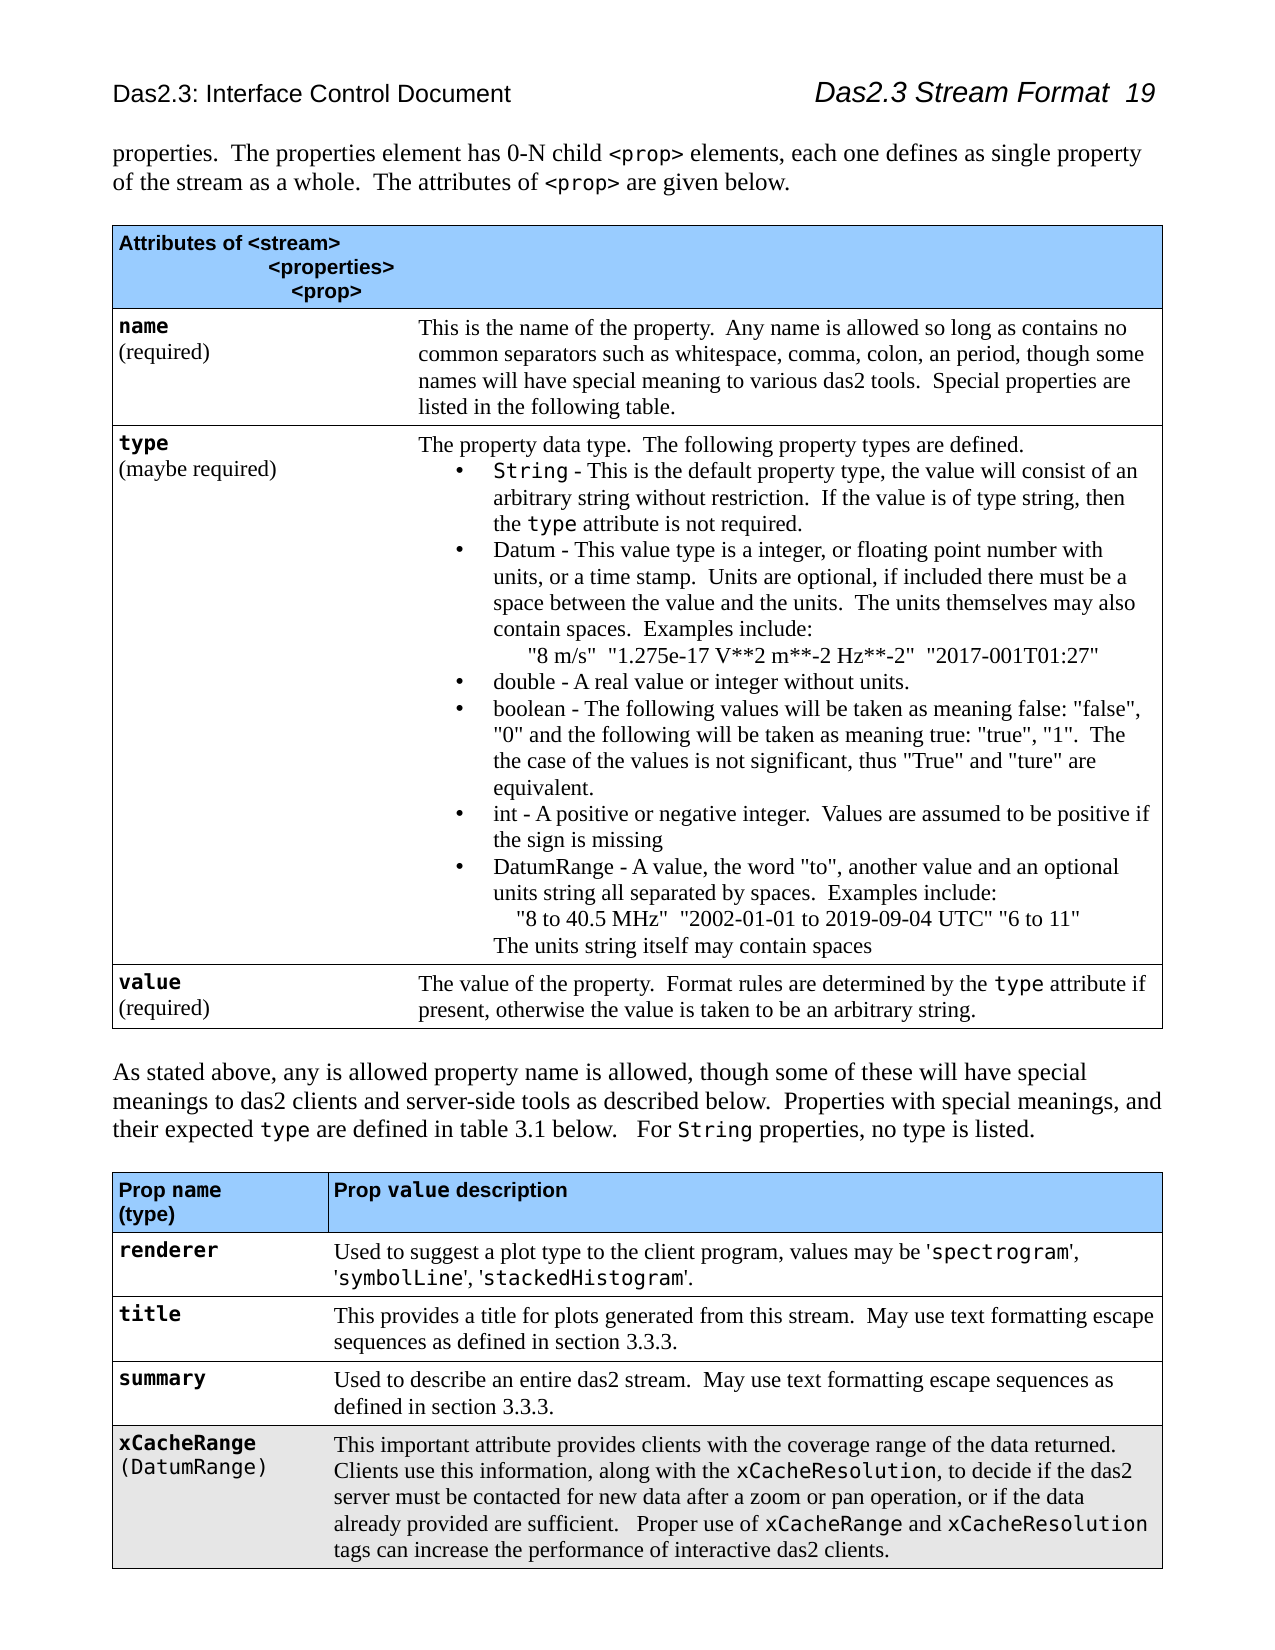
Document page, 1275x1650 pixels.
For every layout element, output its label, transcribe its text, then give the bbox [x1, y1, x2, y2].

table_cell Used to suggest a plot type to the client program, values may be 'spectrogram', 'symbolLine', 'stackedHistogram'. [328, 1233, 1162, 1296]
table_cell name (required) [113, 309, 412, 425]
table_cell This important attribute provides clients with the coverage range of the data returned. Clients use this information, along with the xCacheResolution, to decide if the das2 server must be contacted for new data after a zoom or pan operation, or if the data already provided are sufficient. Proper use of xCacheRange and xCacheResolution tags can increase the performance of interactive das2 clients. [328, 1426, 1162, 1568]
text As stated above, any is allowed property name is allowed, though some of these will have special meanings to das2 clients and server-side tools as described below. Properties with special meanings, and their expected type are defined in table 3.1 below. For String properties, no type is listed. [112, 1057, 1162, 1143]
table_cell renderer [113, 1233, 328, 1296]
table_cell type (maybe required) [113, 426, 412, 964]
table_cell The property data type. The following property types are defined. String - This is the default property type, the value will consist of an arbitrary string without restriction. If the value is of type string, then the type attribute is not required. Datum - This value type is a integer, or floating point number with units, or a time stamp. Units are optional, if included there must be a space between the value and the units. The units themselves may also contain spaces. Examples include: "8 m/s" "1.275e-17 V**2 m**-2 Hz**-2" "2017-001T01:27" double - A real value or integer without units. boolean - The following values will be taken as meaning false: "false", "0" and the following will be taken as meaning true: "true", "1". The the case of the values is not significant, thus "True" and "ture" are equivalent. int - A positive or negative integer. Values are assumed to be positive if the sign is missing DatumRange - A value, the word "to", another value and an optional units string all separated by spaces. Examples include: "8 to 40.5 MHz" "2002-01-01 to 2019-09-04 UTC" "6 to 11" The units string itself may contain spaces [413, 426, 1162, 964]
table_cell summary [113, 1362, 328, 1425]
table_header Prop name (type) [113, 1173, 328, 1232]
table_cell The value of the property. Format rules are determined by the type attribute if present, otherwise the value is taken to be an arbitrary string. [413, 965, 1162, 1028]
table_cell This provides a title for plots generated from this stream. May use text formatting escape sequences as defined in section 3.3.3. [328, 1297, 1162, 1361]
table_header Prop value description [329, 1173, 1162, 1232]
text properties. The properties element has 0-N child <prop> elements, each one defines as single property of the stream as a whole. The attributes of <prop> are given below. [112, 138, 1162, 196]
table_cell title [113, 1297, 328, 1361]
table_cell xCacheRange (DatumRange) [113, 1426, 328, 1568]
table_header Attributes of <stream> <properties> <prop> [113, 226, 1162, 308]
table_cell value (required) [113, 965, 412, 1028]
table_cell This is the name of the property. Any name is allowed so long as contains no common separators such as whitespace, comma, colon, an period, though some names will have special meaning to various das2 tools. Special properties are listed in the following table. [413, 309, 1162, 425]
table_cell Used to describe an entire das2 stream. May use text formatting escape sequences as defined in section 3.3.3. [328, 1362, 1162, 1425]
